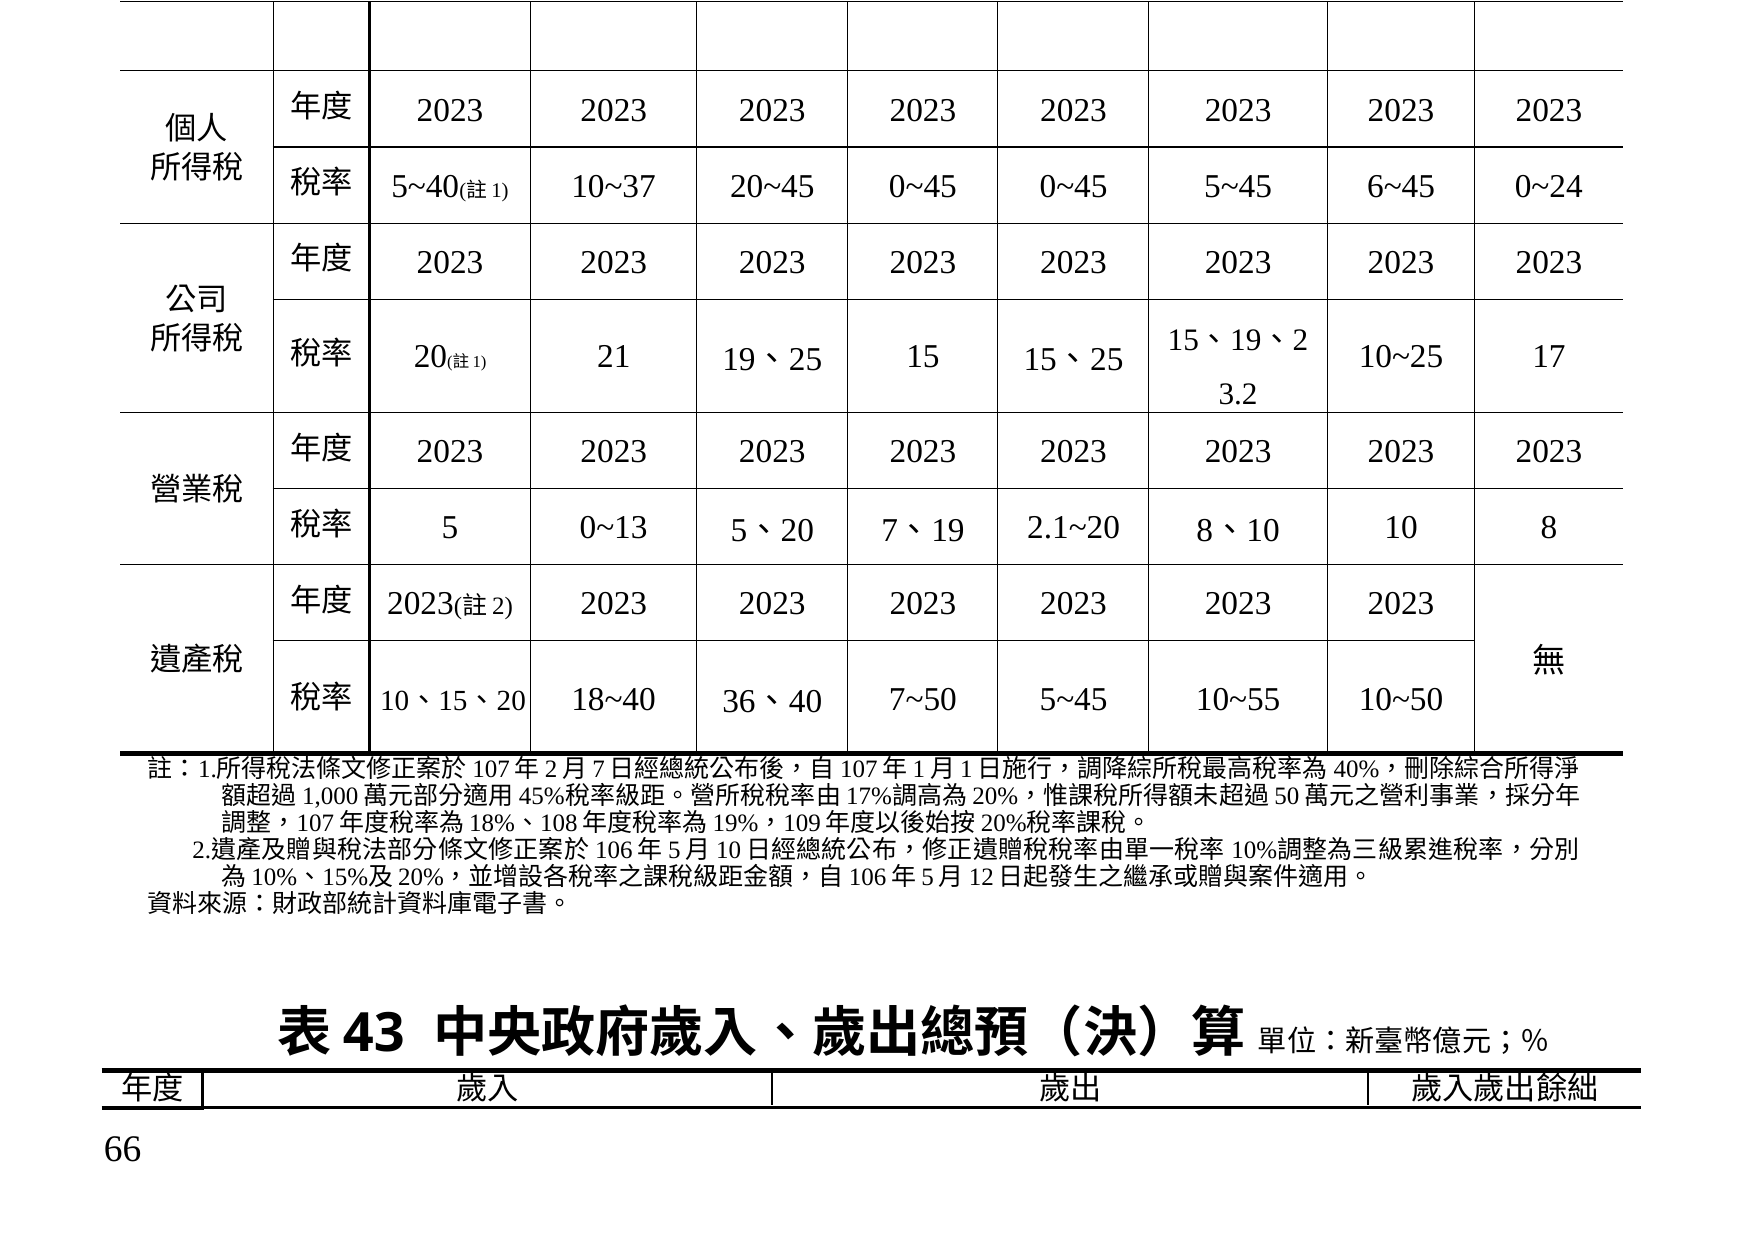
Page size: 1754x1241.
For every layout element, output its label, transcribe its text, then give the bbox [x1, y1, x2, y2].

table_cell 20~45 [697, 148, 847, 222]
table_cell 2023 [531, 224, 696, 298]
table_cell 稅率 [274, 489, 368, 564]
table_cell 2023 [998, 413, 1148, 488]
table_cell 0~24 [1475, 148, 1622, 222]
table_cell 0~45 [848, 148, 997, 222]
table_cell 10~25 [1328, 300, 1474, 412]
table_cell 2023 [1149, 224, 1327, 298]
table_cell 個人 所得稅 [120, 71, 273, 222]
table_cell 2023 [848, 71, 997, 146]
table_cell 2023 [697, 413, 847, 488]
table_cell 2023 [1328, 565, 1474, 640]
table_cell [1475, 2, 1622, 70]
table_header 歲出 [772, 1073, 1368, 1106]
table_cell 20(註1) [371, 300, 530, 412]
table_cell 2023 [697, 224, 847, 298]
table_cell 5~40(註1) [371, 148, 530, 222]
table_cell 2023 [998, 71, 1148, 146]
table_cell 無 [1475, 565, 1622, 751]
table_cell 2023 [531, 413, 696, 488]
table_cell [1149, 2, 1327, 70]
text 註：1.所得稅法條文修正案於107年2月7日經總統公布後，自107年1月1日施行，調降綜所稅最高稅率為40%，刪除綜合所得淨額超過1,000萬元部分適用45%稅率級距。營所稅稅率由17%調高為20%，惟課稅所得額未超過50萬元之營利事業，採分年調整，107年度稅率為18%、108年度稅率為19%，109年度以後始按20%稅率課稅。 [148, 756, 1580, 837]
table_header 歲入 [204, 1073, 772, 1106]
table_cell 5、20 [697, 489, 847, 564]
table_cell 2023 [1328, 413, 1474, 488]
table_cell 21 [531, 300, 696, 412]
text 資料來源：財政部統計資料庫電子書。 [148, 891, 1580, 918]
table_cell 2023(註2) [371, 565, 530, 640]
table_cell 15、19、23.2 [1149, 300, 1327, 412]
table_cell 遺產稅 [120, 565, 273, 751]
text 2.遺產及贈與稅法部分條文修正案於106年5月10日經總統公布，修正遺贈稅稅率由單一稅率10%調整為三級累進稅率，分別為10%、15%及20%，並增設各稅率之課稅級距金額，自106年5月12日起發生之繼承或贈與案件適用。 [192, 837, 1580, 891]
table_cell 10、15、20 [371, 641, 530, 751]
table_cell 0~45 [998, 148, 1148, 222]
table_cell 2023 [1328, 224, 1474, 298]
table_cell 7~50 [848, 641, 997, 751]
table_cell 2023 [1328, 71, 1474, 146]
table_cell [274, 2, 368, 70]
table_cell 2023 [531, 71, 696, 146]
table_cell 2023 [998, 565, 1148, 640]
table_cell [697, 2, 847, 70]
table_cell 6~45 [1328, 148, 1474, 222]
table_cell 18~40 [531, 641, 696, 751]
table_cell 2023 [531, 565, 696, 640]
table_cell 2023 [371, 413, 530, 488]
table_cell 年度 [274, 565, 368, 640]
table_cell 10~37 [531, 148, 696, 222]
table_cell 10~50 [1328, 641, 1474, 751]
table_cell 2023 [371, 71, 530, 146]
table_cell 8、10 [1149, 489, 1327, 564]
table_cell 公司 所得稅 [120, 224, 273, 412]
table_cell 年度 [274, 71, 368, 146]
table_cell 2023 [371, 224, 530, 298]
table_cell 7、19 [848, 489, 997, 564]
table_cell [1328, 2, 1474, 70]
table_cell 年度 [274, 224, 368, 298]
table_header 年度 [102, 1073, 201, 1106]
table_cell 19、25 [697, 300, 847, 412]
table_cell 營業稅 [120, 413, 273, 564]
table_cell [371, 2, 530, 70]
table_cell 10~55 [1149, 641, 1327, 751]
table_cell [531, 2, 696, 70]
table_cell 5~45 [1149, 148, 1327, 222]
table_cell 稅率 [274, 148, 368, 222]
table_cell 2023 [998, 224, 1148, 298]
table_cell 10 [1328, 489, 1474, 564]
table_cell 稅率 [274, 641, 368, 751]
table_cell 36、40 [697, 641, 847, 751]
table_cell 2023 [1149, 71, 1327, 146]
table_cell 8 [1475, 489, 1622, 564]
table_cell 2023 [1149, 413, 1327, 488]
table_cell 2023 [848, 413, 997, 488]
table_cell 5~45 [998, 641, 1148, 751]
table_cell [848, 2, 997, 70]
table_cell 2023 [697, 71, 847, 146]
table_header 歲入歲出餘絀 [1368, 1073, 1641, 1106]
table_cell 0~13 [531, 489, 696, 564]
table_cell 2023 [697, 565, 847, 640]
table_cell 17 [1475, 300, 1622, 412]
table_cell 2023 [1475, 413, 1622, 488]
table_cell 15 [848, 300, 997, 412]
table_cell 15、25 [998, 300, 1148, 412]
table_cell [998, 2, 1148, 70]
table_cell 2023 [1149, 565, 1327, 640]
table_cell 2023 [848, 224, 997, 298]
table_cell 2023 [848, 565, 997, 640]
table_cell 2023 [1475, 71, 1622, 146]
table_cell 2023 [1475, 224, 1622, 298]
table_cell 2.1~20 [998, 489, 1148, 564]
table_cell 5 [371, 489, 530, 564]
table_cell 稅率 [274, 300, 368, 412]
table_cell 年度 [274, 413, 368, 488]
subtitle 表43 中央政府歲入、歲出總預（決）算 單位：新臺幣億元；％ [103, 993, 1639, 1068]
